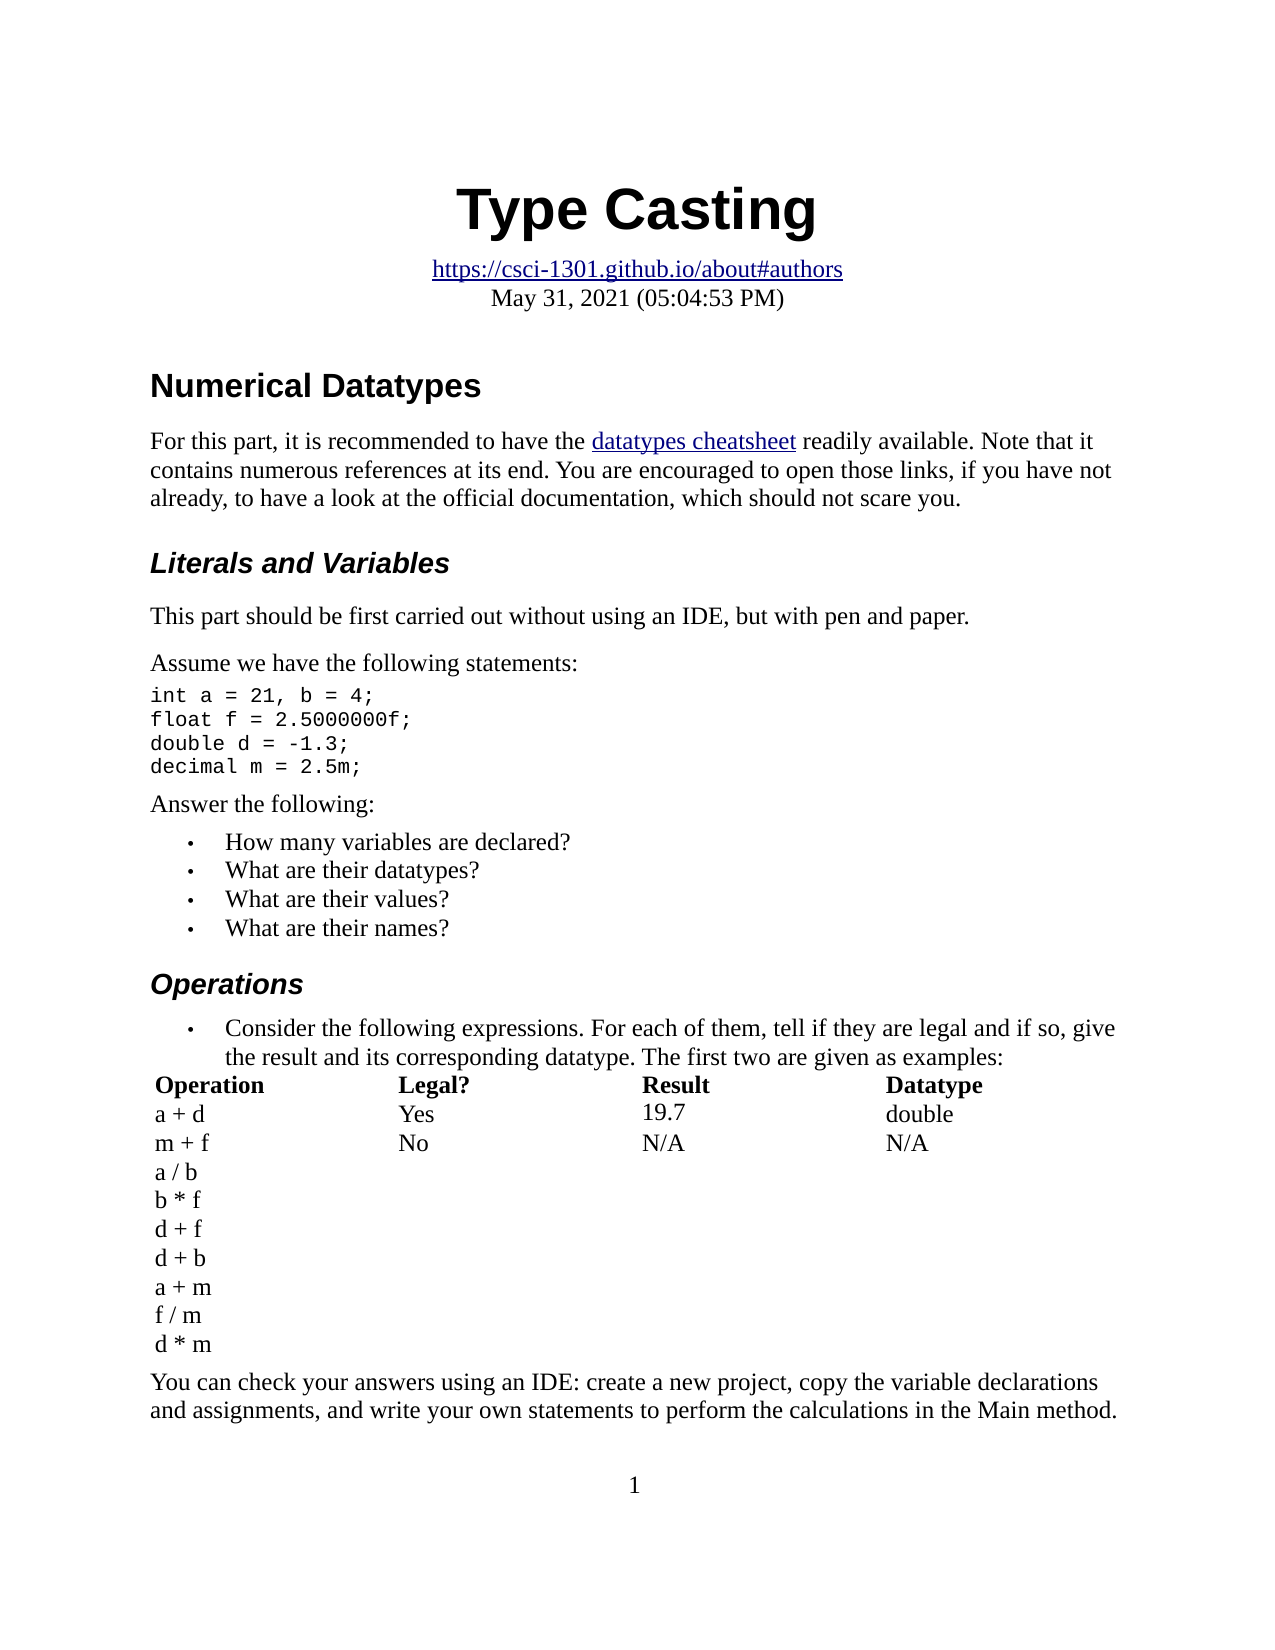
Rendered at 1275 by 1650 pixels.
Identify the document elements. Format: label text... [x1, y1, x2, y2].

table_cell Yes [394, 1099, 637, 1128]
table_cell [881, 1157, 1125, 1185]
table_cell [881, 1300, 1125, 1329]
list Consider the following expressions. For each of them, tell if they are legal and if so, give the result and its corresponding datatype. The first two are given as examples: [187, 1013, 1125, 1070]
table_cell [394, 1329, 637, 1358]
list What are their names? [187, 913, 1125, 942]
table_cell d + f [150, 1214, 394, 1243]
table_cell a / b [150, 1157, 394, 1185]
text decimal m = 2.5m; [150, 756, 1125, 780]
text Assume we have the following statements: [150, 648, 1125, 677]
table_cell m + f [150, 1128, 394, 1157]
table_cell a + d [150, 1099, 394, 1128]
table_cell [638, 1185, 881, 1214]
table_cell b * f [150, 1185, 394, 1214]
table_cell [638, 1157, 881, 1185]
table_header Operation [150, 1070, 394, 1099]
table_cell d * m [150, 1329, 394, 1358]
table_cell double [881, 1099, 1125, 1128]
table_cell [394, 1300, 637, 1329]
text Answer the following: [150, 789, 1125, 818]
table_cell No [394, 1128, 637, 1157]
text May 31, 2021 (05:04:53 PM) [150, 283, 1125, 312]
table_cell [638, 1214, 881, 1243]
table_cell [881, 1185, 1125, 1214]
table_cell [638, 1272, 881, 1300]
table_cell [881, 1272, 1125, 1300]
subtitle Literals and Variables [150, 546, 1125, 580]
text float f = 2.5000000f; [150, 709, 1125, 733]
table_cell [394, 1185, 637, 1214]
table_cell f / m [150, 1300, 394, 1329]
table_cell [394, 1243, 637, 1272]
text int a = 21, b = 4; [150, 686, 1125, 709]
list How many variables are declared? [187, 827, 1125, 856]
table_cell [638, 1099, 881, 1128]
table_cell [638, 1243, 881, 1272]
subtitle Operations [150, 967, 1125, 1000]
table_cell a + m [150, 1272, 394, 1300]
table_cell [638, 1329, 881, 1358]
table_cell [394, 1157, 637, 1185]
table_cell N/A [881, 1128, 1125, 1157]
subtitle Numerical Datatypes [150, 366, 1125, 404]
table_cell [394, 1272, 637, 1300]
title Type Casting [150, 175, 1125, 242]
text For this part, it is recommended to have the datatypes cheatsheet readily available. Note that it contains numerous references at its end. You are encouraged to open those links, if you have not already, to have a look at the official documentation, which should not scare you. [150, 426, 1125, 512]
text This part should be first carried out without using an IDE, but with pen and paper. [150, 601, 1125, 630]
list What are their datatypes? [187, 856, 1125, 884]
table_header Datatype [881, 1070, 1125, 1099]
text https://csci-1301.github.io/about#authors [150, 254, 1125, 283]
table_cell N/A [638, 1128, 881, 1157]
table_cell [638, 1300, 881, 1329]
text double d = -1.3; [150, 733, 1125, 756]
table_cell [394, 1214, 637, 1243]
table_header Result [638, 1070, 881, 1099]
table_cell [881, 1214, 1125, 1243]
list What are their values? [187, 884, 1125, 913]
text You can check your answers using an IDE: create a new project, copy the variable declarations and assignments, and write your own statements to perform the calculations in the Main method. [150, 1367, 1125, 1424]
table_header Legal? [394, 1070, 637, 1099]
table_cell [881, 1329, 1125, 1358]
table_cell d + b [150, 1243, 394, 1272]
table_cell [881, 1243, 1125, 1272]
